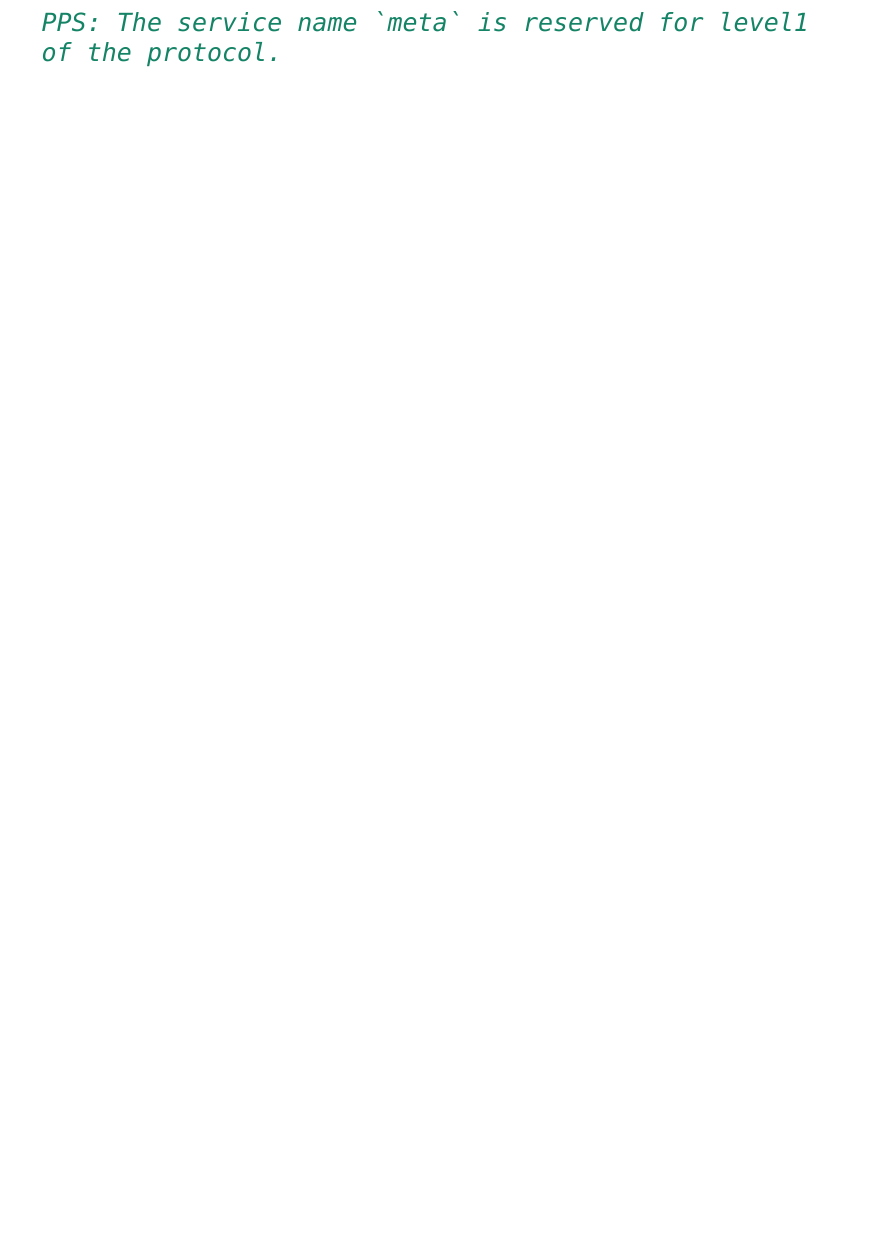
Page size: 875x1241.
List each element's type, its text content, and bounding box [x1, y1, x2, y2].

text PPS: The service name `meta` is reserved for level1 of the protocol. [41, 8, 819, 67]
